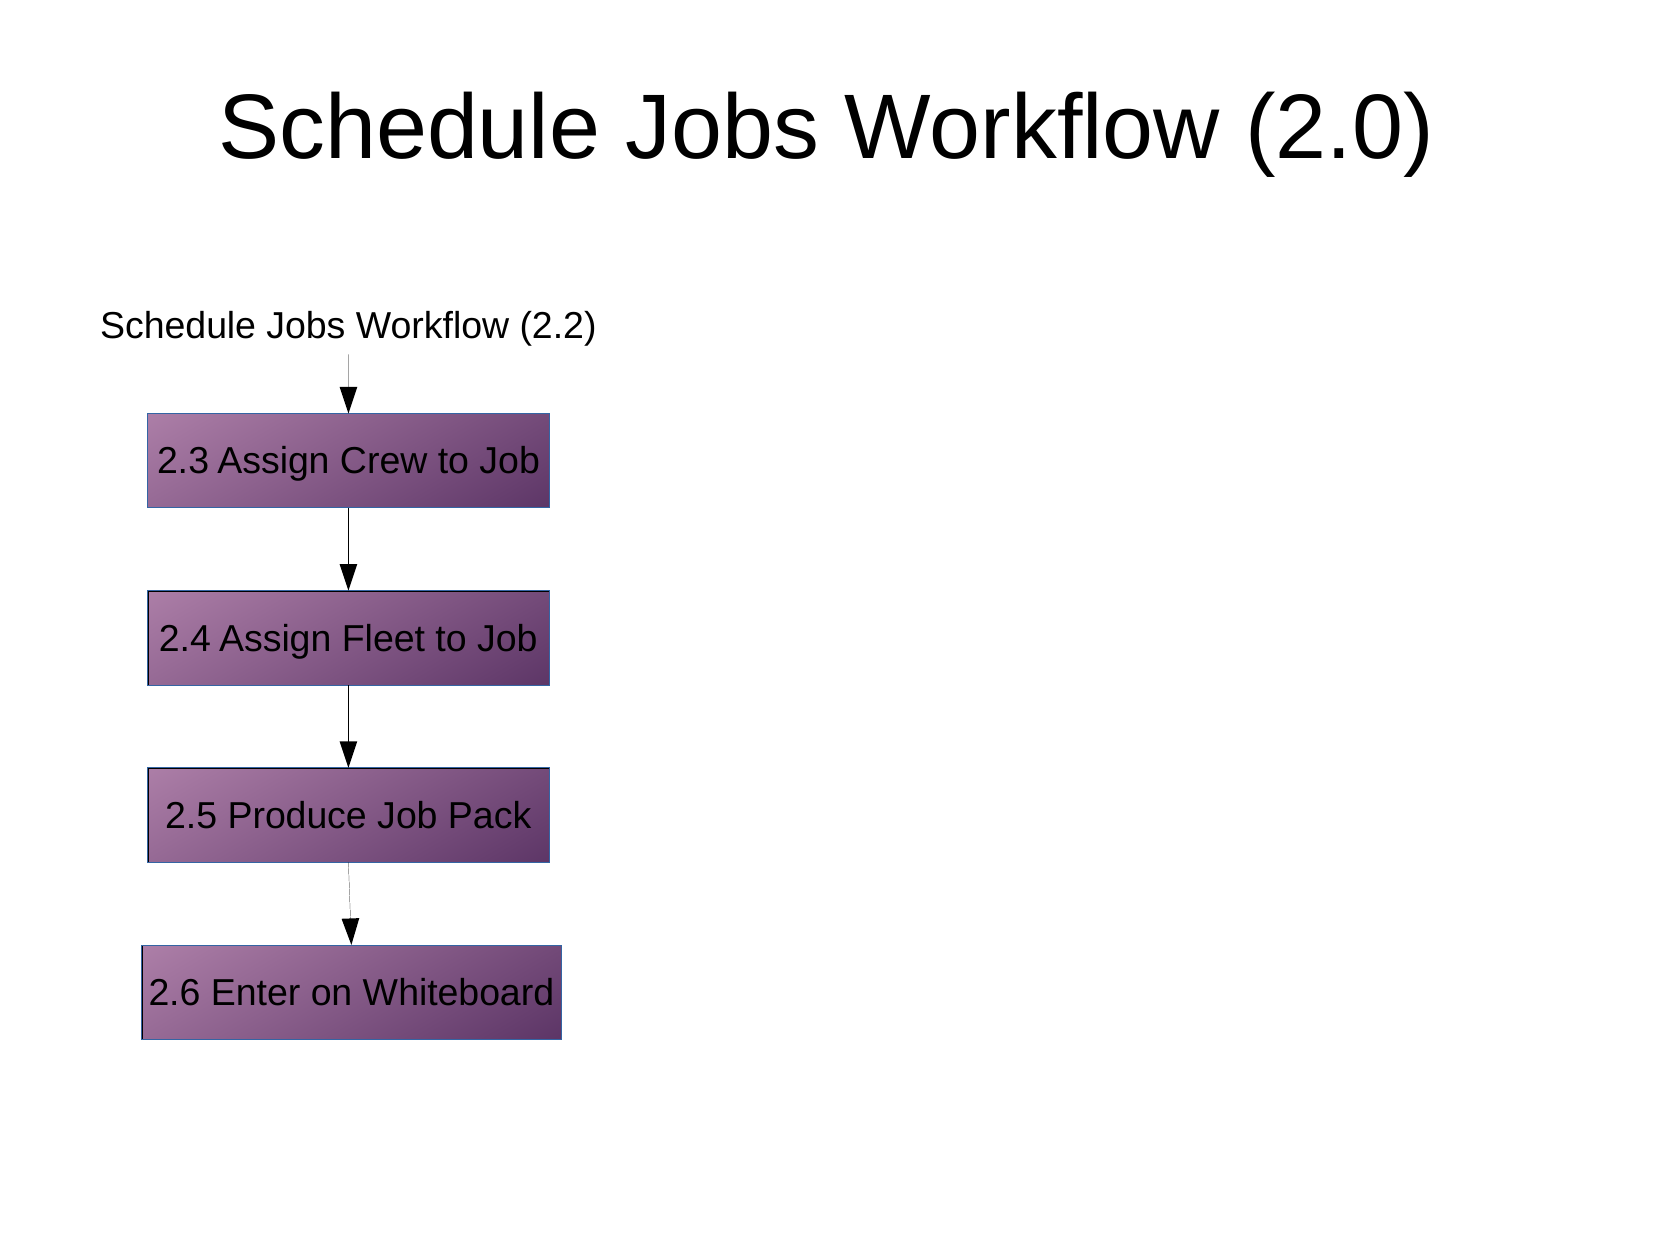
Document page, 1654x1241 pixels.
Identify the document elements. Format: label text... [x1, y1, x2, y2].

text_box Schedule Jobs Workflow (2.2) [85, 297, 612, 355]
text_box 2.4 Assign Fleet to Job [147, 590, 550, 686]
text_box 2.3 Assign Crew to Job [147, 413, 550, 508]
text_box 2.6 Enter on Whiteboard [141, 945, 562, 1040]
title Schedule Jobs Workflow (2.0) [82, 23, 1571, 231]
text_box 2.5 Produce Job Pack [147, 767, 550, 863]
